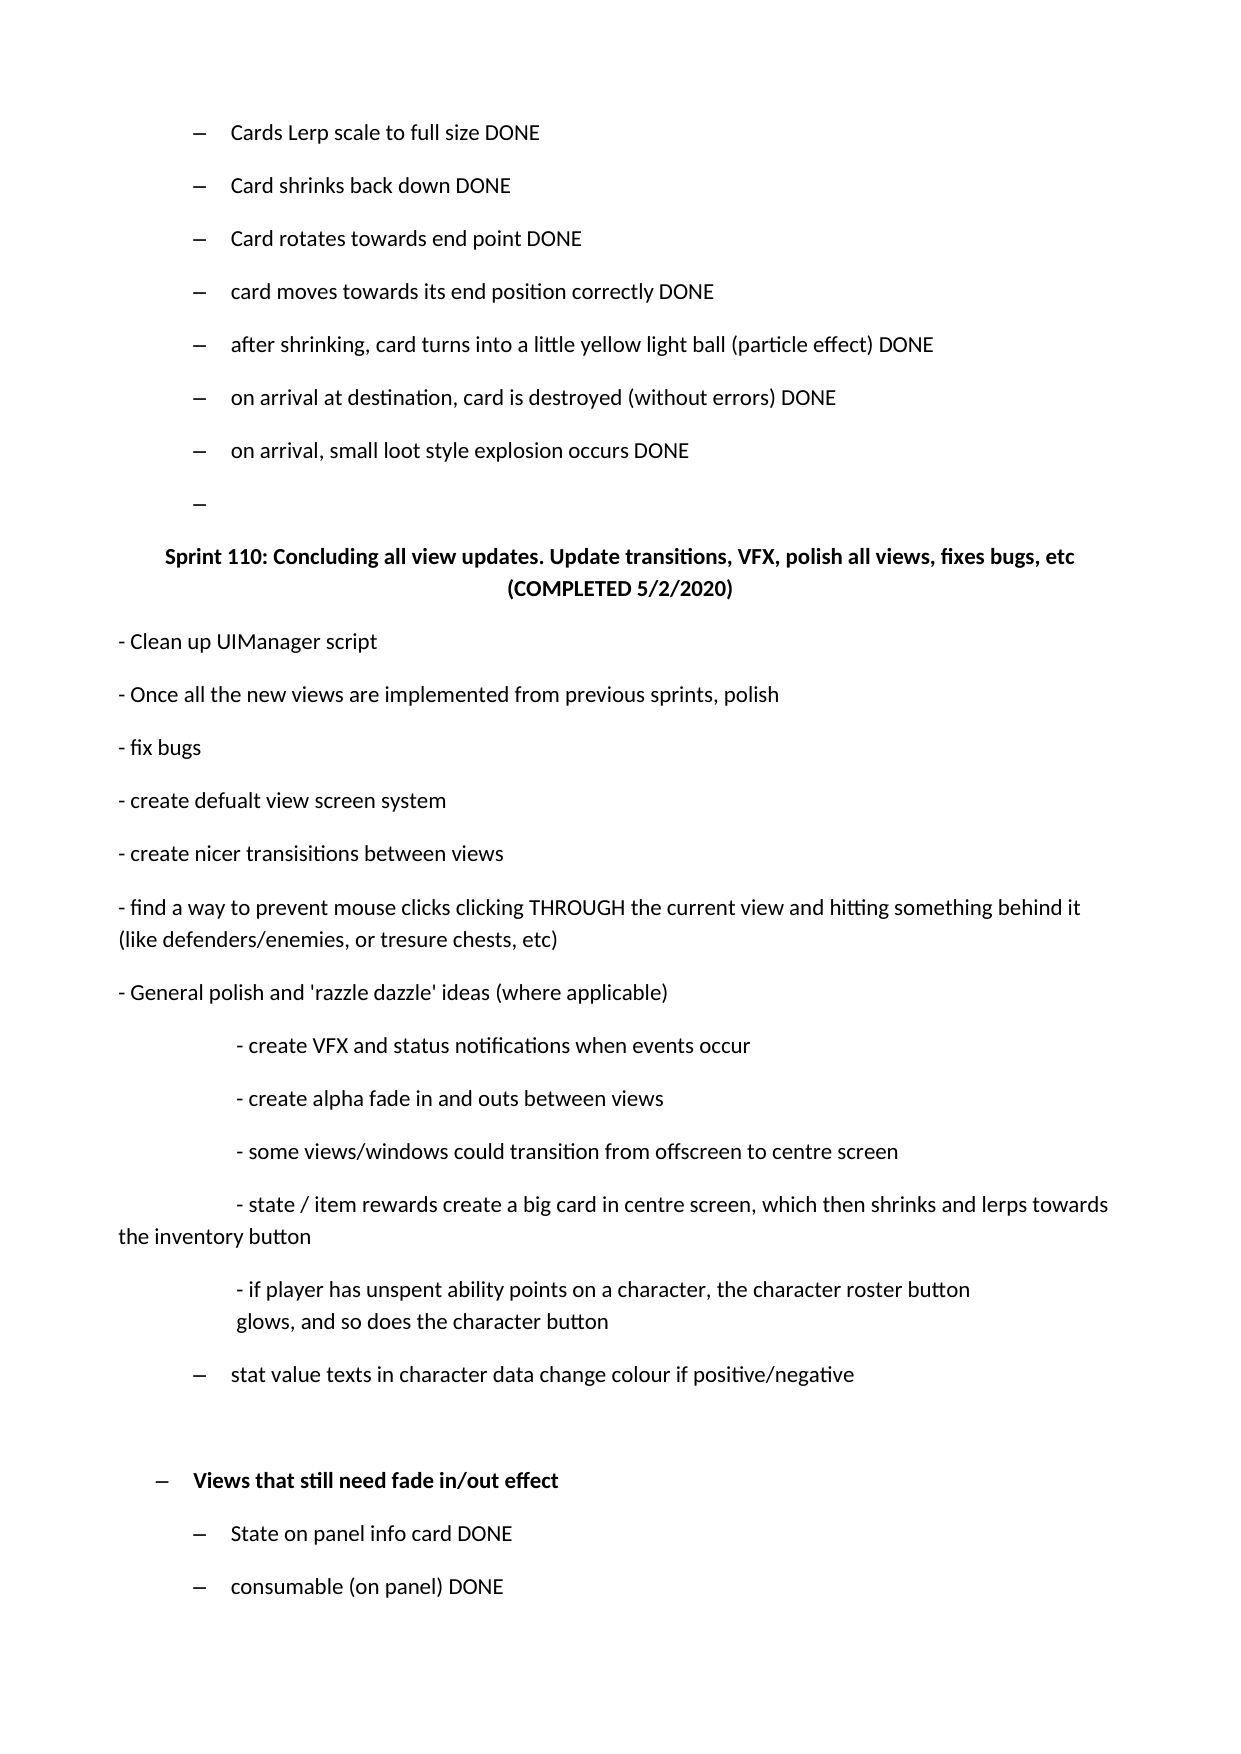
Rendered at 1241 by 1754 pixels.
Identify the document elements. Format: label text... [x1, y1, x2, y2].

text - General polish and 'razzle dazzle' ideas (where applicable) [118, 978, 1122, 1006]
text - fix bugs [118, 733, 1122, 762]
text - create defualt view screen system [118, 787, 1122, 814]
list Views that still need fade in/out effect [156, 1466, 1122, 1494]
list stat value texts in character data change colour if positive/negative [193, 1360, 1122, 1388]
text - Once all the new views are implemented from previous sprints, polish [118, 681, 1122, 708]
list Card shrinks back down DONE [193, 171, 1122, 199]
text - create nicer transisitions between views [118, 839, 1122, 868]
text - create alpha fade in and outs between views [118, 1084, 1122, 1112]
text - some views/windows could transition from offscreen to centre screen [118, 1137, 1122, 1165]
text - Clean up UIManager script [118, 627, 1122, 656]
list Cards Lerp scale to full size DONE [193, 118, 1122, 146]
text Sprint 110: Concluding all view updates. Update transitions, VFX, polish all views, fixes bugs, etc (COMPLETED 5/2/2020) [118, 542, 1122, 602]
text - find a way to prevent mouse clicks clicking THROUGH the current view and hitting something behind it (like defenders/enemies, or tresure chests, etc) [118, 893, 1122, 953]
text - create VFX and status notifications when events occur [118, 1031, 1122, 1059]
list on arrival, small loot style explosion occurs DONE [193, 436, 1122, 464]
text - state / item rewards create a big card in centre screen, which then shrinks and lerps towards the inventory button [118, 1190, 1122, 1250]
list consumable (on panel) DONE [193, 1572, 1122, 1600]
list on arrival at destination, card is destroyed (without errors) DONE [193, 383, 1122, 411]
list Card rotates towards end point DONE [193, 224, 1122, 252]
list State on panel info card DONE [193, 1519, 1122, 1547]
text - if player has unspent ability points on a character, the character roster button glows, and so does the character button [118, 1275, 1122, 1335]
list card moves towards its end position correctly DONE [193, 277, 1122, 305]
list after shrinking, card turns into a little yellow light ball (particle effect) DONE [193, 330, 1122, 358]
